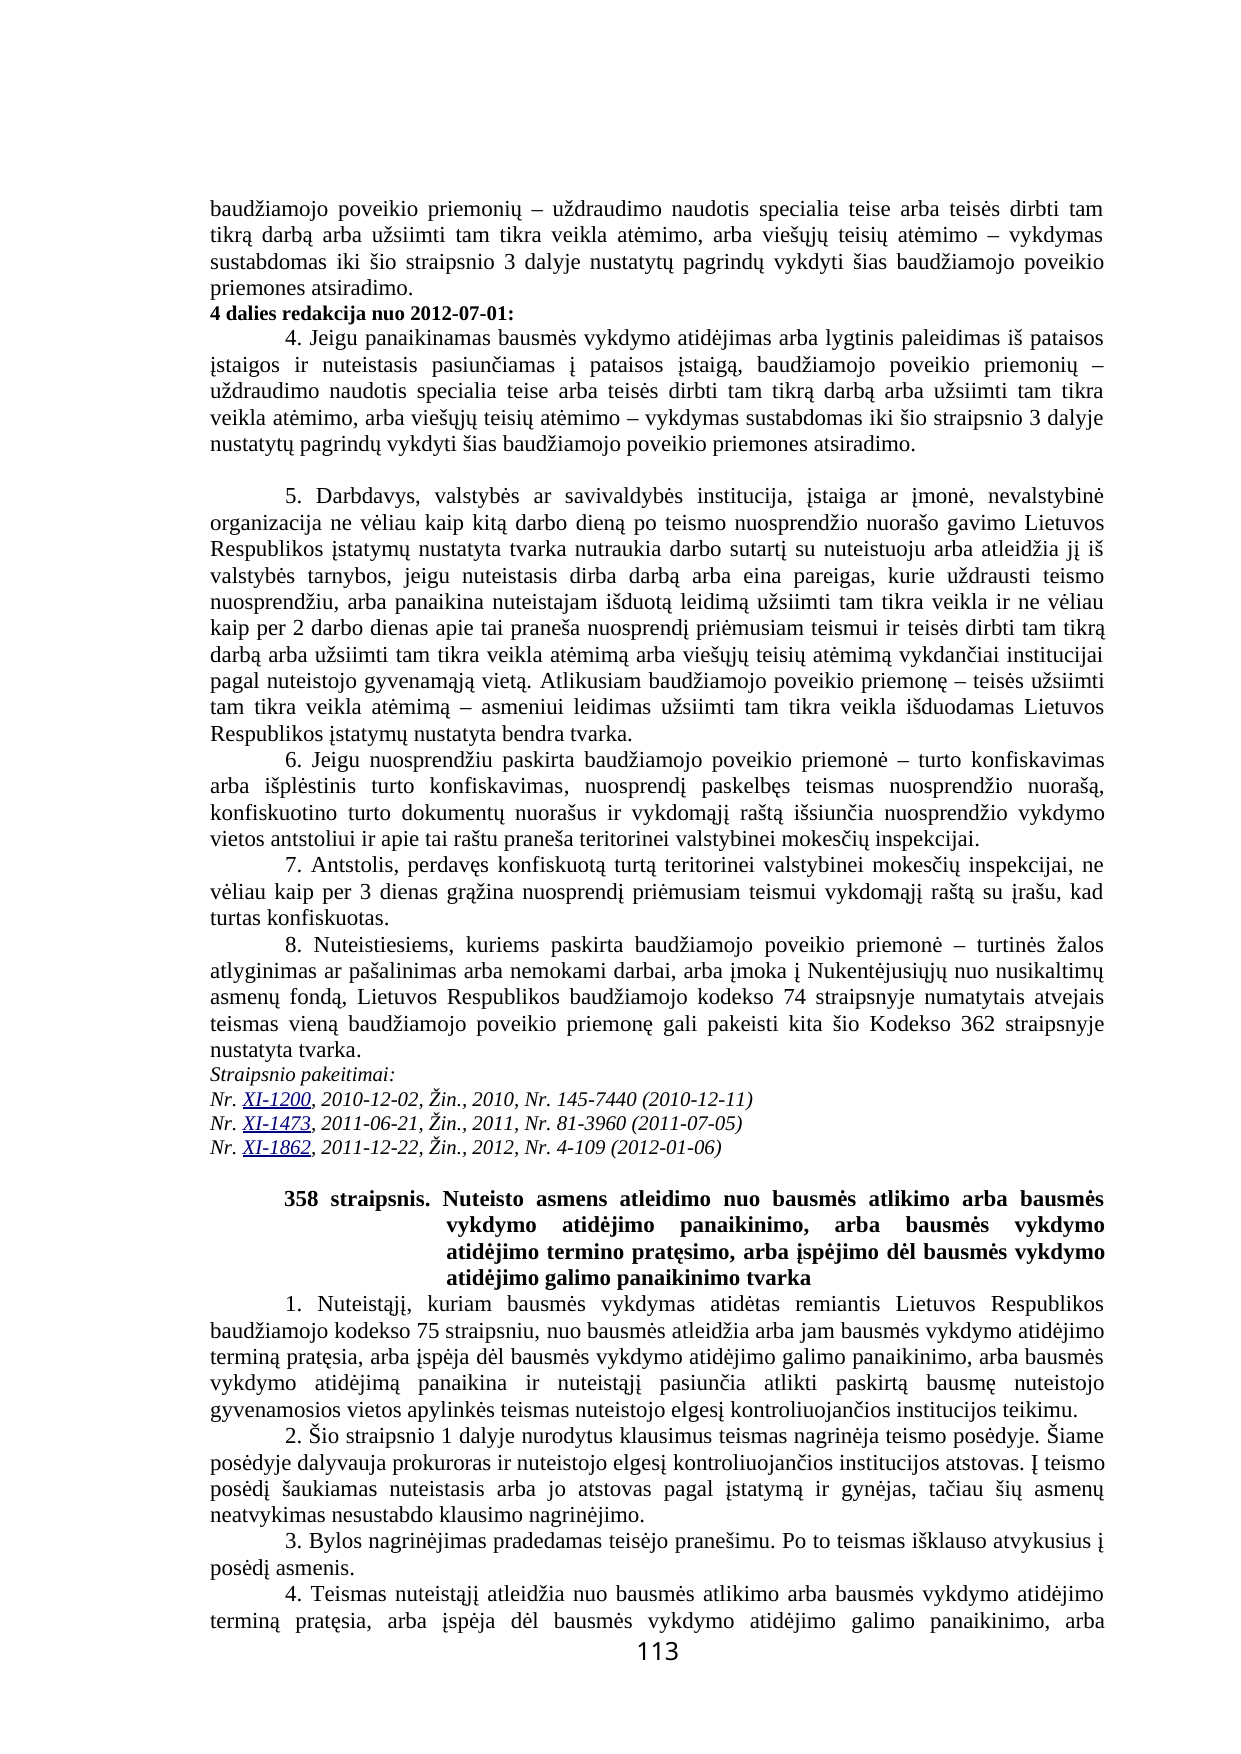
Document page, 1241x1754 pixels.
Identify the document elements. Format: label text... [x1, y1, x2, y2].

text 4 dalies redakcija nuo 2012-07-01: [210, 300, 1106, 324]
text 4. Jeigu panaikinamas bausmės vykdymo atidėjimas arba lygtinis paleidimas iš pataisos įstaigos ir nuteistasis pasiunčiamas į pataisos įstaigą, baudžiamojo poveikio priemonių – uždraudimo naudotis specialia teise arba teisės dirbti tam tikrą darbą arba užsiimti tam tikra veikla atėmimo, arba viešųjų teisių atėmimo – vykdymas sustabdomas iki šio straipsnio 3 dalyje nustatytų pagrindų vykdyti šias baudžiamojo poveikio priemones atsiradimo. [210, 324, 1106, 456]
text Nr. XI-1200, 2010-12-02, Žin., 2010, Nr. 145-7440 (2010-12-11) [210, 1086, 1106, 1111]
text 6. Jeigu nuosprendžiu paskirta baudžiamojo poveikio priemonė – turto konfiskavimas arba išplėstinis turto konfiskavimas, nuosprendį paskelbęs teismas nuosprendžio nuorašą, konfiskuotino turto dokumentų nuorašus ir vykdomąjį raštą išsiunčia nuosprendžio vykdymo vietos antstoliui ir apie tai raštu praneša teritorinei valstybinei mokesčių inspekcijai. [210, 746, 1106, 852]
text 2. Šio straipsnio 1 dalyje nurodytus klausimus teismas nagrinėja teismo posėdyje. Šiame posėdyje dalyvauja prokuroras ir nuteistojo elgesį kontroliuojančios institucijos atstovas. Į teismo posėdį šaukiamas nuteistasis arba jo atstovas pagal įstatymą ir gynėjas, tačiau šių asmenų neatvykimas nesustabdo klausimo nagrinėjimo. [210, 1422, 1106, 1528]
text 7. Antstolis, perdavęs konfiskuotą turtą teritorinei valstybinei mokesčių inspekcijai, ne vėliau kaip per 3 dienas grąžina nuosprendį priėmusiam teismui vykdomąjį raštą su įrašu, kad turtas konfiskuotas. [210, 852, 1106, 931]
text Nr. XI-1473, 2011-06-21, Žin., 2011, Nr. 81-3960 (2011-07-05) [210, 1111, 1106, 1134]
text Nr. XI-1862, 2011-12-22, Žin., 2012, Nr. 4-109 (2012-01-06) [210, 1134, 1106, 1159]
text 8. Nuteistiesiems, kuriems paskirta baudžiamojo poveikio priemonė – turtinės žalos atlyginimas ar pašalinimas arba nemokami darbai, arba įmoka į Nukentėjusiųjų nuo nusikaltimų asmenų fondą, Lietuvos Respublikos baudžiamojo kodekso 74 straipsnyje numatytais atvejais teismas vieną baudžiamojo poveikio priemonę gali pakeisti kita šio Kodekso 362 straipsnyje nustatyta tvarka. [210, 931, 1106, 1062]
text 3. Bylos nagrinėjimas pradedamas teisėjo pranešimu. Po to teismas išklauso atvykusius į posėdį asmenis. [210, 1528, 1106, 1580]
text 4. Teismas nuteistąjį atleidžia nuo bausmės atlikimo arba bausmės vykdymo atidėjimo terminą pratęsia, arba įspėja dėl bausmės vykdymo atidėjimo galimo panaikinimo, arba [210, 1580, 1106, 1633]
text 5. Darbdavys, valstybės ar savivaldybės institucija, įstaiga ar įmonė, nevalstybinė organizacija ne vėliau kaip kitą darbo dieną po teismo nuosprendžio nuorašo gavimo Lietuvos Respublikos įstatymų nustatyta tvarka nutraukia darbo sutartį su nuteistuoju arba atleidžia jį iš valstybės tarnybos, jeigu nuteistasis dirba darbą arba eina pareigas, kurie uždrausti teismo nuosprendžiu, arba panaikina nuteistajam išduotą leidimą užsiimti tam tikra veikla ir ne vėliau kaip per 2 darbo dienas apie tai praneša nuosprendį priėmusiam teismui ir teisės dirbti tam tikrą darbą arba užsiimti tam tikra veikla atėmimą arba viešųjų teisių atėmimą vykdančiai institucijai pagal nuteistojo gyvenamąją vietą. Atlikusiam baudžiamojo poveikio priemonę – teisės užsiimti tam tikra veikla atėmimą – asmeniui leidimas užsiimti tam tikra veikla išduodamas Lietuvos Respublikos įstatymų nustatyta bendra tvarka. [210, 483, 1106, 746]
text 1. Nuteistąjį, kuriam bausmės vykdymas atidėtas remiantis Lietuvos Respublikos baudžiamojo kodekso 75 straipsniu, nuo bausmės atleidžia arba jam bausmės vykdymo atidėjimo terminą pratęsia, arba įspėja dėl bausmės vykdymo atidėjimo galimo panaikinimo, arba bausmės vykdymo atidėjimą panaikina ir nuteistąjį pasiunčia atlikti paskirtą bausmę nuteistojo gyvenamosios vietos apylinkės teismas nuteistojo elgesį kontroliuojančios institucijos teikimu. [210, 1290, 1106, 1422]
text 358 straipsnis. Nuteisto asmens atleidimo nuo bausmės atlikimo arba bausmės vykdymo atidėjimo panaikinimo, arba bausmės vykdymo atidėjimo termino pratęsimo, arba įspėjimo dėl bausmės vykdymo atidėjimo galimo panaikinimo tvarka [284, 1185, 1106, 1290]
text baudžiamojo poveikio priemonių – uždraudimo naudotis specialia teise arba teisės dirbti tam tikrą darbą arba užsiimti tam tikra veikla atėmimo, arba viešųjų teisių atėmimo – vykdymas sustabdomas iki šio straipsnio 3 dalyje nustatytų pagrindų vykdyti šias baudžiamojo poveikio priemones atsiradimo. [210, 195, 1106, 300]
text Straipsnio pakeitimai: [210, 1062, 1106, 1086]
